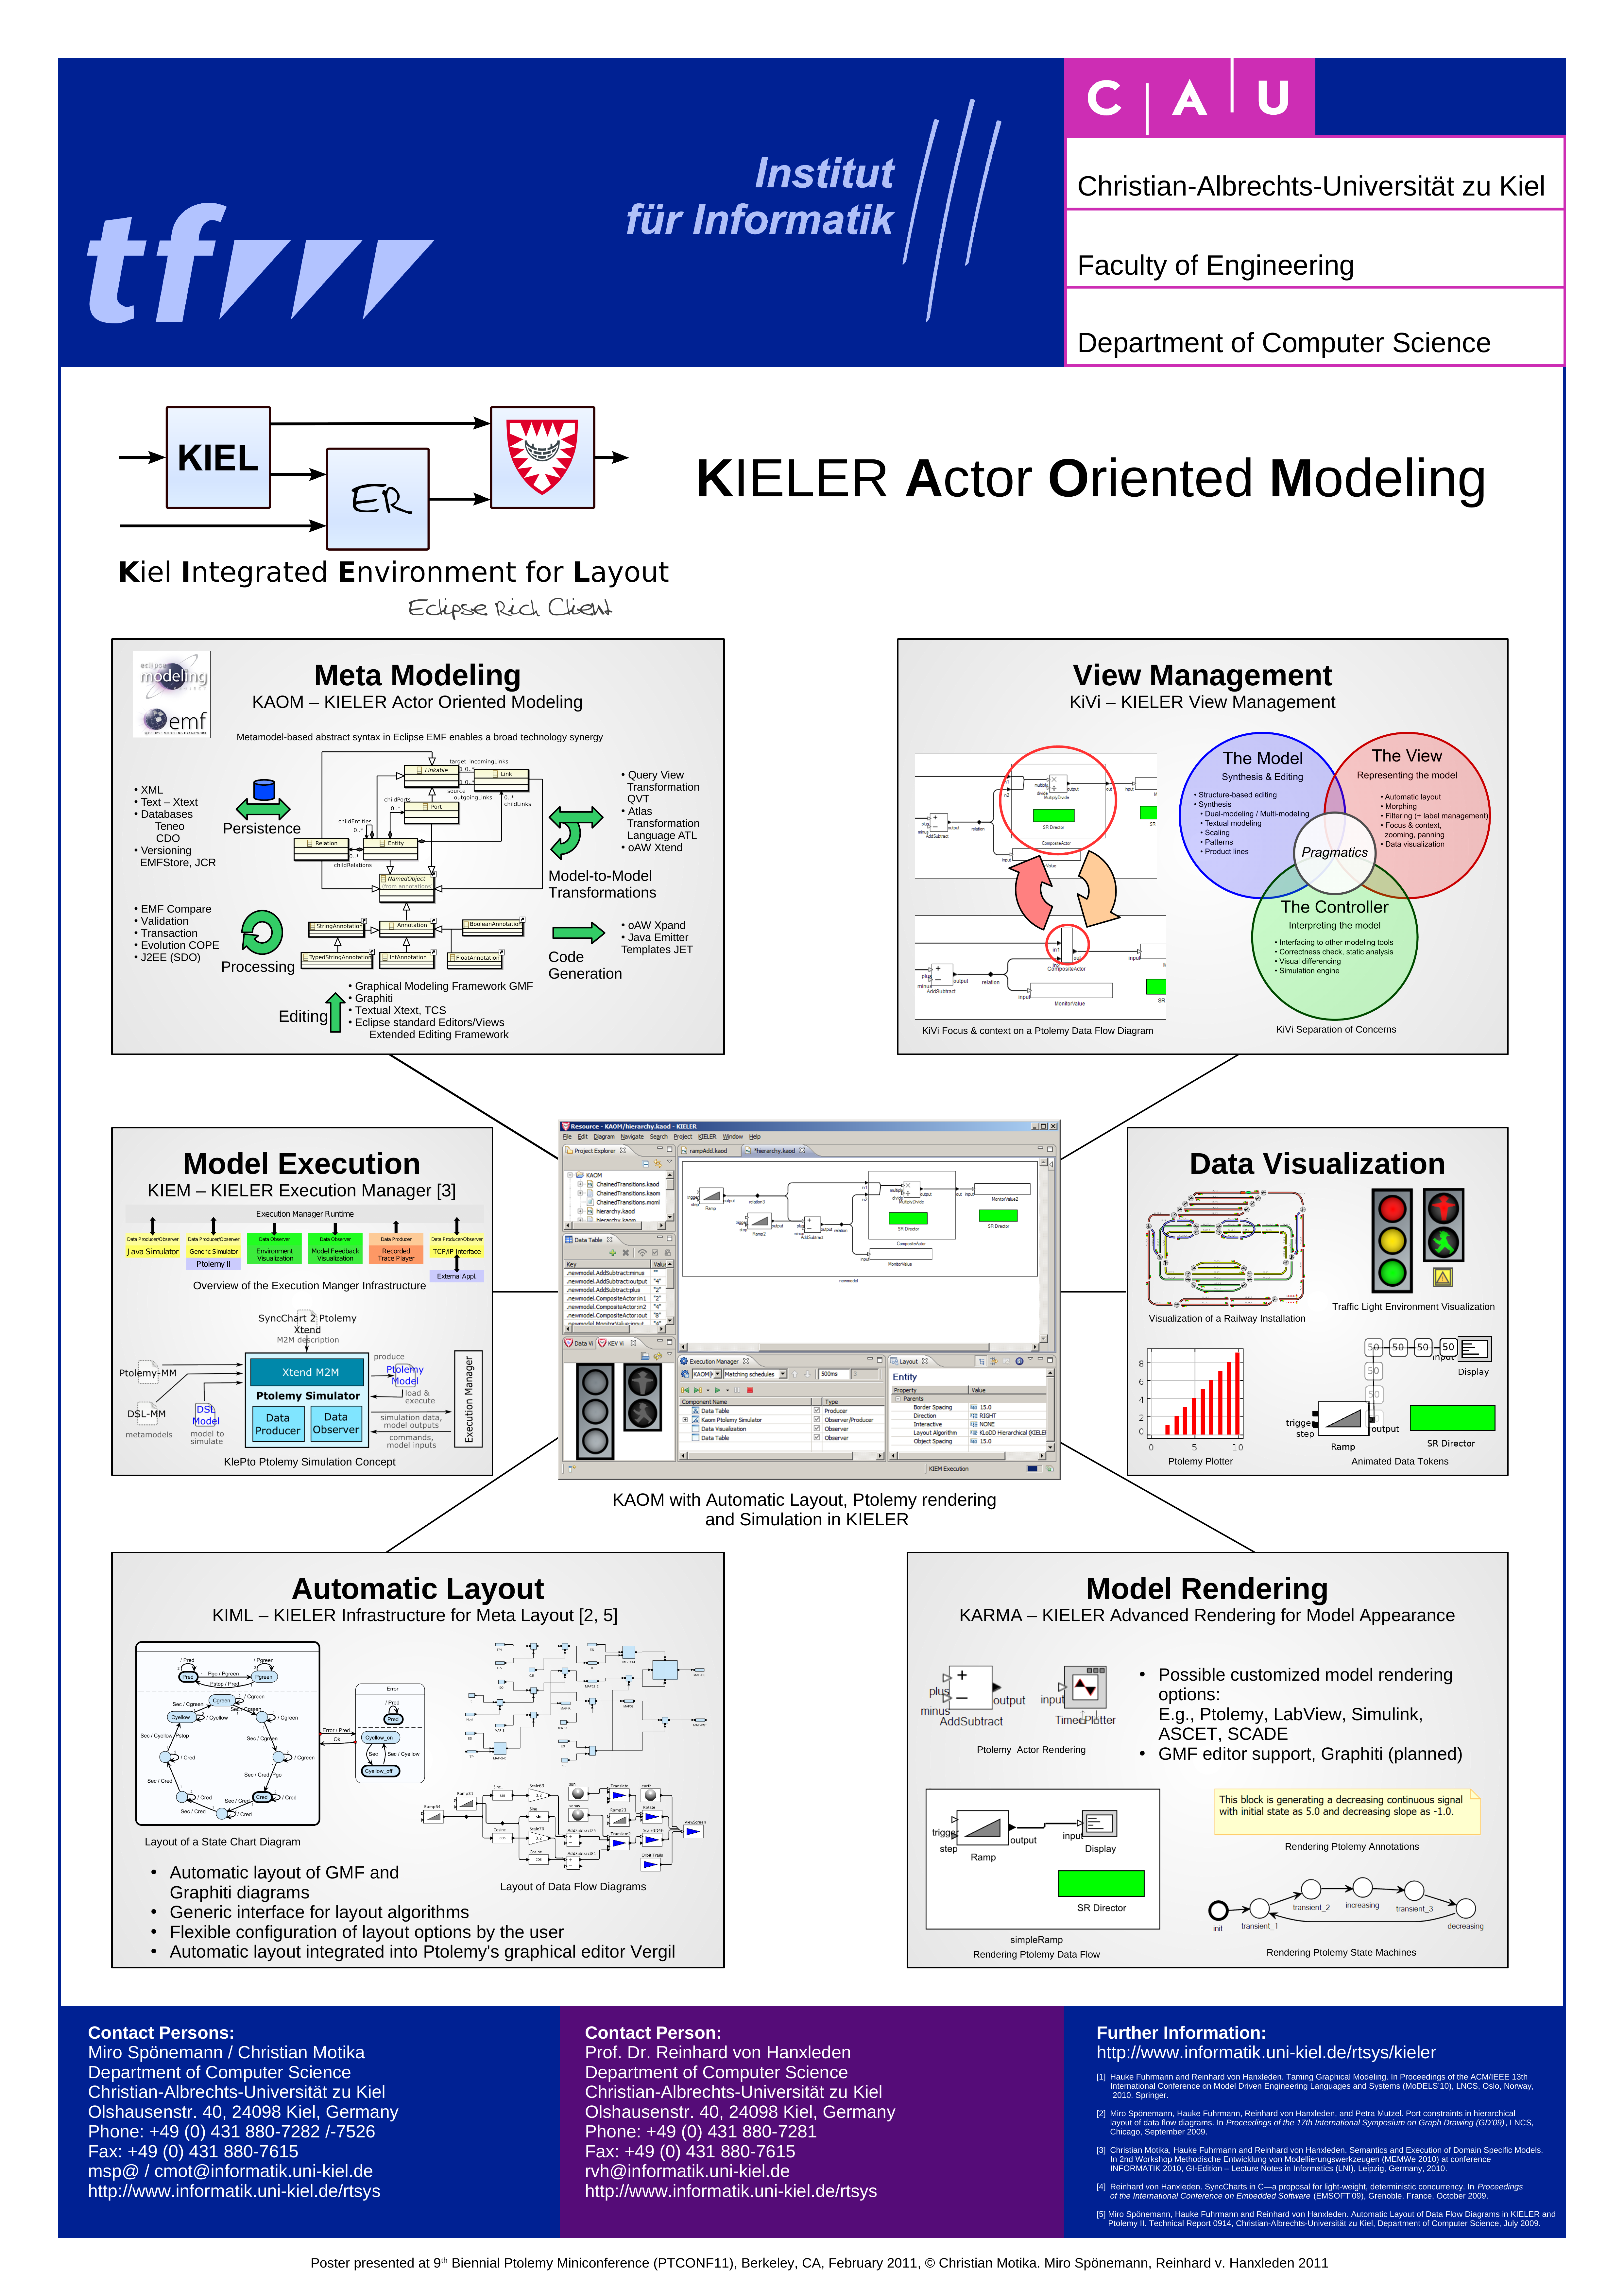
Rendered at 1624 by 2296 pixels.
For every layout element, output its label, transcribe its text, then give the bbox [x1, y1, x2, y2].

text_box Model Execution KIEM – KIELER Execution Manager [3] [112, 1127, 492, 1475]
text_box Contact Persons: Miro Spönemann / Christian Motika Department of Computer Science Christian-Albrechts-Universität zu Kiel Olshausenstr. 40, 24098 Kiel, Germany Phone: +49 (0) 431 880-7282 /-7526 Fax: +49 (0) 431 880-7615 msp@ / cmot@informatik.uni-kiel.de http://www.informatik.uni-kiel.de/rtsys [88, 2023, 533, 2222]
text_box Meta Modeling KAOM – KIELER Actor Oriented Modeling [112, 639, 724, 1054]
text_box KiVi Focus & context on a Ptolemy Data Flow Diagram [922, 1025, 1154, 1036]
text_box Ptolemy Plotter [1168, 1456, 1233, 1467]
text_box Traffic Light Environment Visualization [1468, 1301, 1495, 1312]
picture [894, 1776, 1161, 1945]
picture [1137, 1344, 1247, 1452]
text_box [1009, 855, 1052, 930]
text_box [254, 783, 274, 800]
text_box [553, 922, 605, 944]
text_box View Management KiVi – KIELER View Management [898, 639, 1508, 1054]
picture [465, 1643, 707, 1767]
text_box [262, 910, 282, 954]
picture [133, 651, 210, 738]
picture [135, 1641, 709, 1875]
text_box Metamodel-based abstract syntax in Eclipse EMF enables a broad technology synergy [236, 732, 603, 743]
text_box Model Rendering KARMA – KIELER Advanced Rendering for Model Appearance Possible customized model rendering options: E.g., Ptolemy, LabView, Simulink, ASCET, SCADE GMF editor support, Graphiti (planned) [907, 1552, 1508, 1968]
picture [294, 751, 543, 970]
picture [125, 1205, 484, 1282]
picture [910, 1649, 1120, 1736]
text_box Poster presented at 9th Biennial Ptolemy Miniconference (PTCONF11), Berkeley, CA, February 2011, © Christian Motika. Miro Spönemann, Reinhard v. Hanxleden 2011 [310, 2255, 1329, 2271]
text_box [326, 993, 345, 1032]
text_box [58, 367, 1566, 2238]
text_box Rendering Ptolemy Annotations [1285, 1843, 1422, 1852]
text_box KAOM with Automatic Layout, Ptolemy rendering and Simulation in KIELER [612, 1490, 1002, 1530]
text_box Visualization of a Railway Installation [1149, 1313, 1325, 1324]
picture [1179, 732, 1491, 1021]
text_box KIELER Actor Oriented Modeling [695, 448, 1496, 544]
picture [915, 915, 1166, 1020]
text_box Faculty of Engineering [1077, 249, 1464, 284]
picture [58, 58, 1566, 367]
text_box Contact Person: Prof. Dr. Reinhard von Hanxleden Department of Computer Science Christian-Albrechts-Universität zu Kiel Olshausenstr. 40, 24098 Kiel, Germany Phone: +49 (0) 431 880-7281 Fax: +49 (0) 431 880-7615 rvh@informatik.uni-kiel.de http://www.informatik.uni-kiel.de/rtsys [585, 2023, 1030, 2222]
text_box oAW Xpand Java Emitter Templates JET [621, 919, 727, 1025]
text_box Graphical Modeling Framework GMF Graphiti Textual Xtext, TCS Eclipse standard Editors/Views Extended Editing Framework [348, 980, 654, 1046]
text_box Animated Data Tokens [1351, 1456, 1449, 1467]
text_box [1077, 851, 1120, 927]
picture [1283, 1187, 1496, 1455]
text_box Model-to-Model Transformations [548, 867, 657, 901]
text_box Persistence [240, 820, 301, 837]
picture [558, 1120, 1061, 1480]
picture [0, 1310, 483, 1489]
text_box Rendering Ptolemy State Machines [1267, 1947, 1419, 1958]
text_box KiVi Separation of Concerns [1276, 1024, 1397, 1035]
text_box EMF Compare Validation Transaction Evolution COPE J2EE (SDO) [134, 903, 262, 1008]
text_box Query View Transformation QVT Atlas Transformation Language ATL oAW Xtend [621, 769, 727, 874]
text_box Further Information: http://www.informatik.uni-kiel.de/rtsys/kieler [1] Hauke Fuhrmann and Reinhard von Hanxleden. Taming Graphical Modeling. In Proceedings of the ACM/IEEE 13th International Conference on Model Driven Engineering Languages and Systems (MoDELS’10), LNCS, Oslo, Norway, 2010. Springer. [2] Miro Spönemann, Hauke Fuhrmann, Reinhard von Hanxleden, and Petra Mutzel. Port constraints in hierarchical layout of data flow diagrams. In Proceedings of the 17th International Symposium on Graph Drawing (GD’09), LNCS, Chicago, September 2009. [3] Christian Motika, Hauke Fuhrmann and Reinhard von Hanxleden. Semantics and Execution of Domain Specific Models. In 2nd Workshop Methodische Entwicklung von Modellierungswerkzeugen (MEMWe 2010) at conference INFORMATIK 2010, GI-Edition – Lecture Notes in Informatics (LNI), Leipzig, Germany, 2010. [4] Reinhard von Hanxleden. SyncCharts in C—a proposal for light-weight, deterministic concurrency. In Proceedings of the International Conference on Embedded Software (EMSOFT’09), Grenoble, France, October 2009. [5] Miro Spönemann, Hauke Fuhrmann and Reinhard von Hanxleden. Automatic Layout of Data Flow Diagrams in KIELER and Ptolemy II. Technical Report 0914, Christian-Albrechts-Universität zu Kiel, Department of Computer Science, July 2009. [1097, 2023, 1559, 2229]
text_box Data Visualization [1127, 1127, 1508, 1475]
text_box Ptolemy Actor Rendering [977, 1744, 1086, 1756]
text_box Department of Computer Science [1077, 327, 1492, 362]
picture [1206, 1781, 1487, 1843]
text_box Traffic Light Environment Visualization [1332, 1301, 1367, 1312]
text_box Overview of the Execution Manger Infrastructure [193, 1279, 427, 1292]
text_box Christian-Albrechts-Universität zu Kiel [1077, 170, 1558, 205]
text_box Processing [262, 958, 296, 975]
picture [1201, 1871, 1489, 1933]
text_box Editing [278, 1007, 329, 1025]
picture [1143, 1189, 1308, 1317]
picture [915, 753, 1157, 879]
text_box Rendering Ptolemy Data Flow [973, 1949, 1103, 1960]
picture [1001, 753, 1115, 853]
text_box Code Generation [548, 949, 621, 980]
text_box Automatic Layout KIML – KIELER Infrastructure for Meta Layout [2, 5] Automatic layout of GMF and Graphiti diagrams Generic interface for layout algorithms Flexible configuration of layout options by the user Automatic layout integrated into Ptolemy's graphical editor Vergil [112, 1552, 724, 1968]
picture [106, 406, 669, 634]
text_box Layout of a State Chart Diagram [145, 1836, 301, 1848]
text_box XML Text – Xtext Databases Teneo CDO Versioning EMFStore, JCR [134, 784, 240, 889]
text_box Layout of Data Flow Diagrams [500, 1880, 646, 1893]
text_box [240, 798, 290, 820]
text_box [549, 807, 603, 860]
